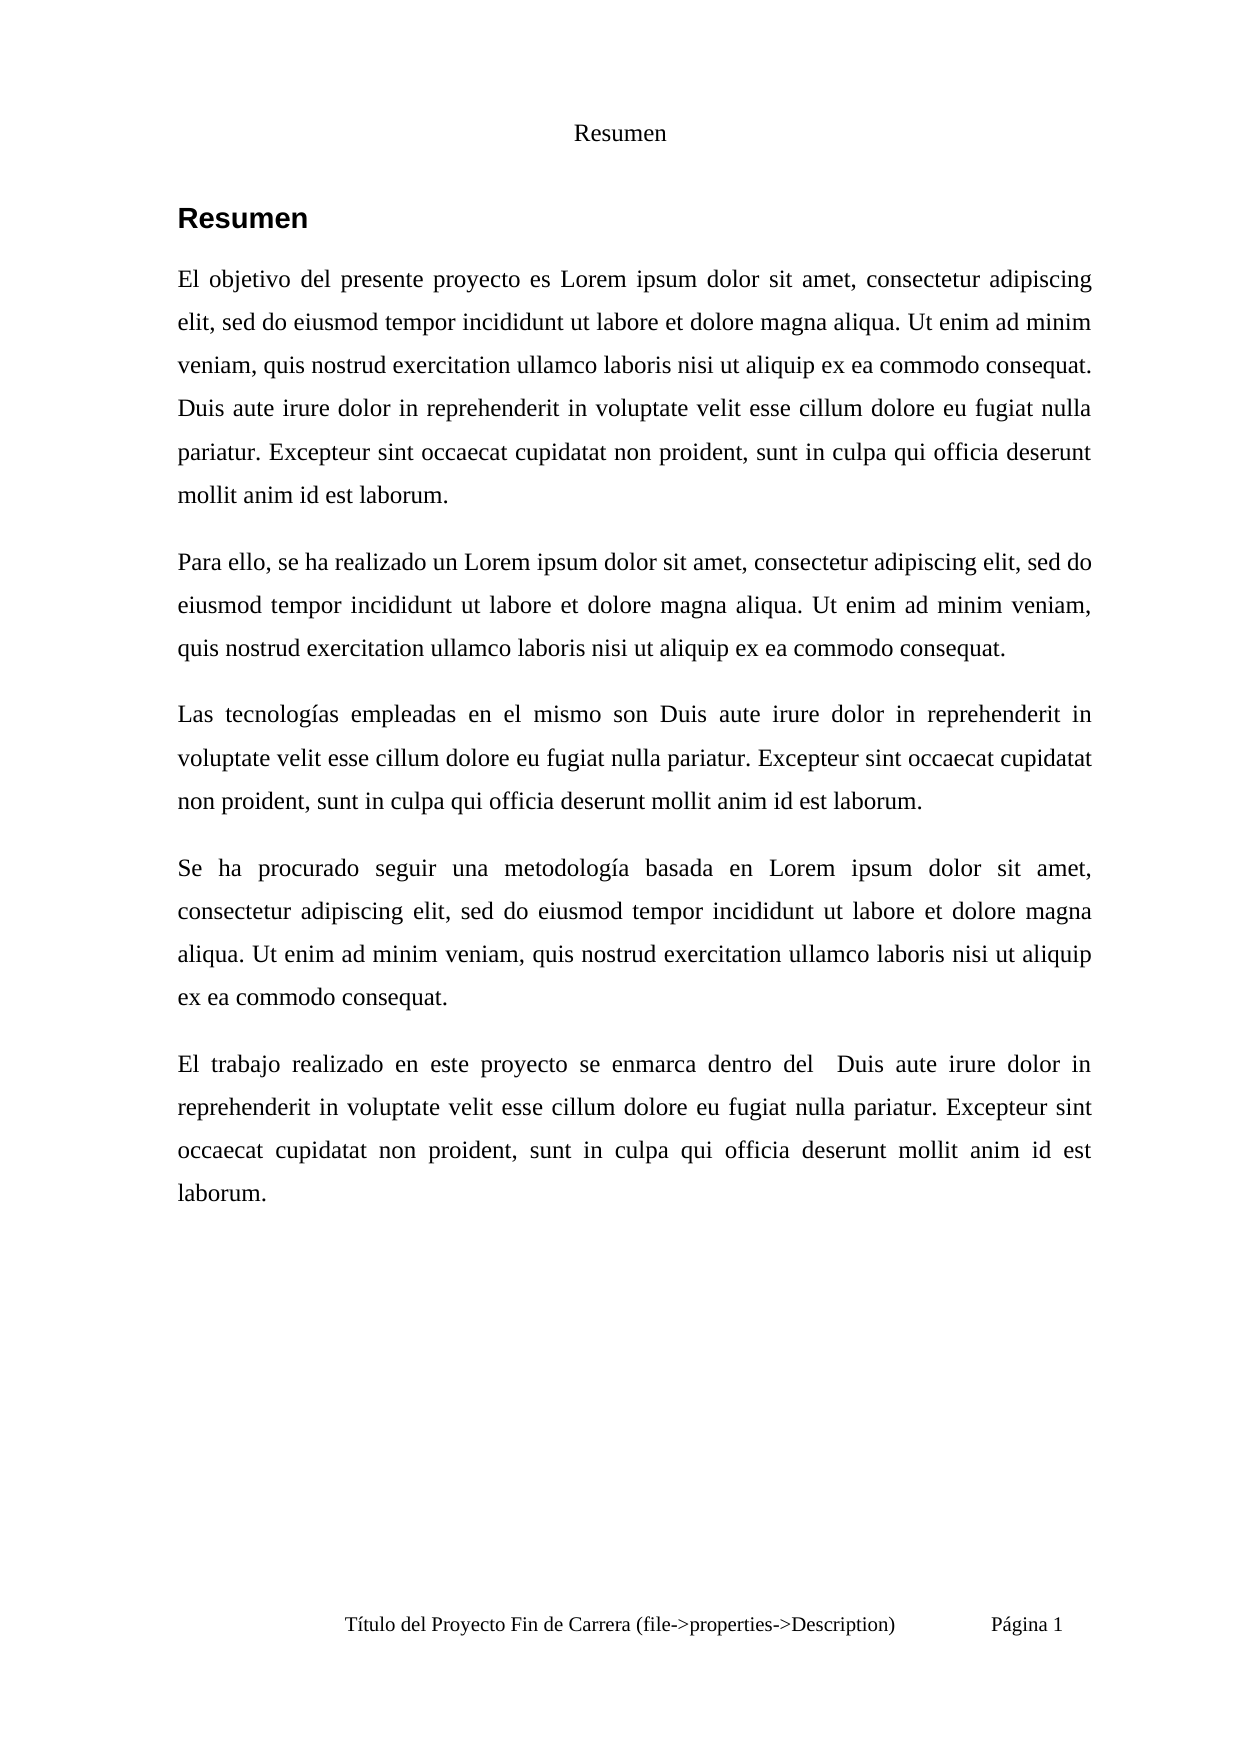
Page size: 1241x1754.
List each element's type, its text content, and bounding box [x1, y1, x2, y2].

subtitle Resumen [177, 201, 1093, 235]
text Se ha procurado seguir una metodología basada en Lorem ipsum dolor sit amet, consectetur adipiscing elit, sed do eiusmod tempor incididunt ut labore et dolore magna aliqua. Ut enim ad minim veniam, quis nostrud exercitation ullamco laboris nisi ut aliquip ex ea commodo consequat. [177, 853, 1093, 1011]
text El objetivo del presente proyecto es Lorem ipsum dolor sit amet, consectetur adipiscing elit, sed do eiusmod tempor incididunt ut labore et dolore magna aliqua. Ut enim ad minim veniam, quis nostrud exercitation ullamco laboris nisi ut aliquip ex ea commodo consequat. Duis aute irure dolor in reprehenderit in voluptate velit esse cillum dolore eu fugiat nulla pariatur. Excepteur sint occaecat cupidatat non proident, sunt in culpa qui officia deserunt mollit anim id est laborum. [177, 264, 1093, 508]
text Para ello, se ha realizado un Lorem ipsum dolor sit amet, consectetur adipiscing elit, sed do eiusmod tempor incididunt ut labore et dolore magna aliqua. Ut enim ad minim veniam, quis nostrud exercitation ullamco laboris nisi ut aliquip ex ea commodo consequat. [177, 547, 1093, 662]
text Las tecnologías empleadas en el mismo son Duis aute irure dolor in reprehenderit in voluptate velit esse cillum dolore eu fugiat nulla pariatur. Excepteur sint occaecat cupidatat non proident, sunt in culpa qui officia deserunt mollit anim id est laborum. [177, 699, 1093, 814]
text El trabajo realizado en este proyecto se enmarca dentro del Duis aute irure dolor in reprehenderit in voluptate velit esse cillum dolore eu fugiat nulla pariatur. Excepteur sint occaecat cupidatat non proident, sunt in culpa qui officia deserunt mollit anim id est laborum. [177, 1049, 1093, 1207]
